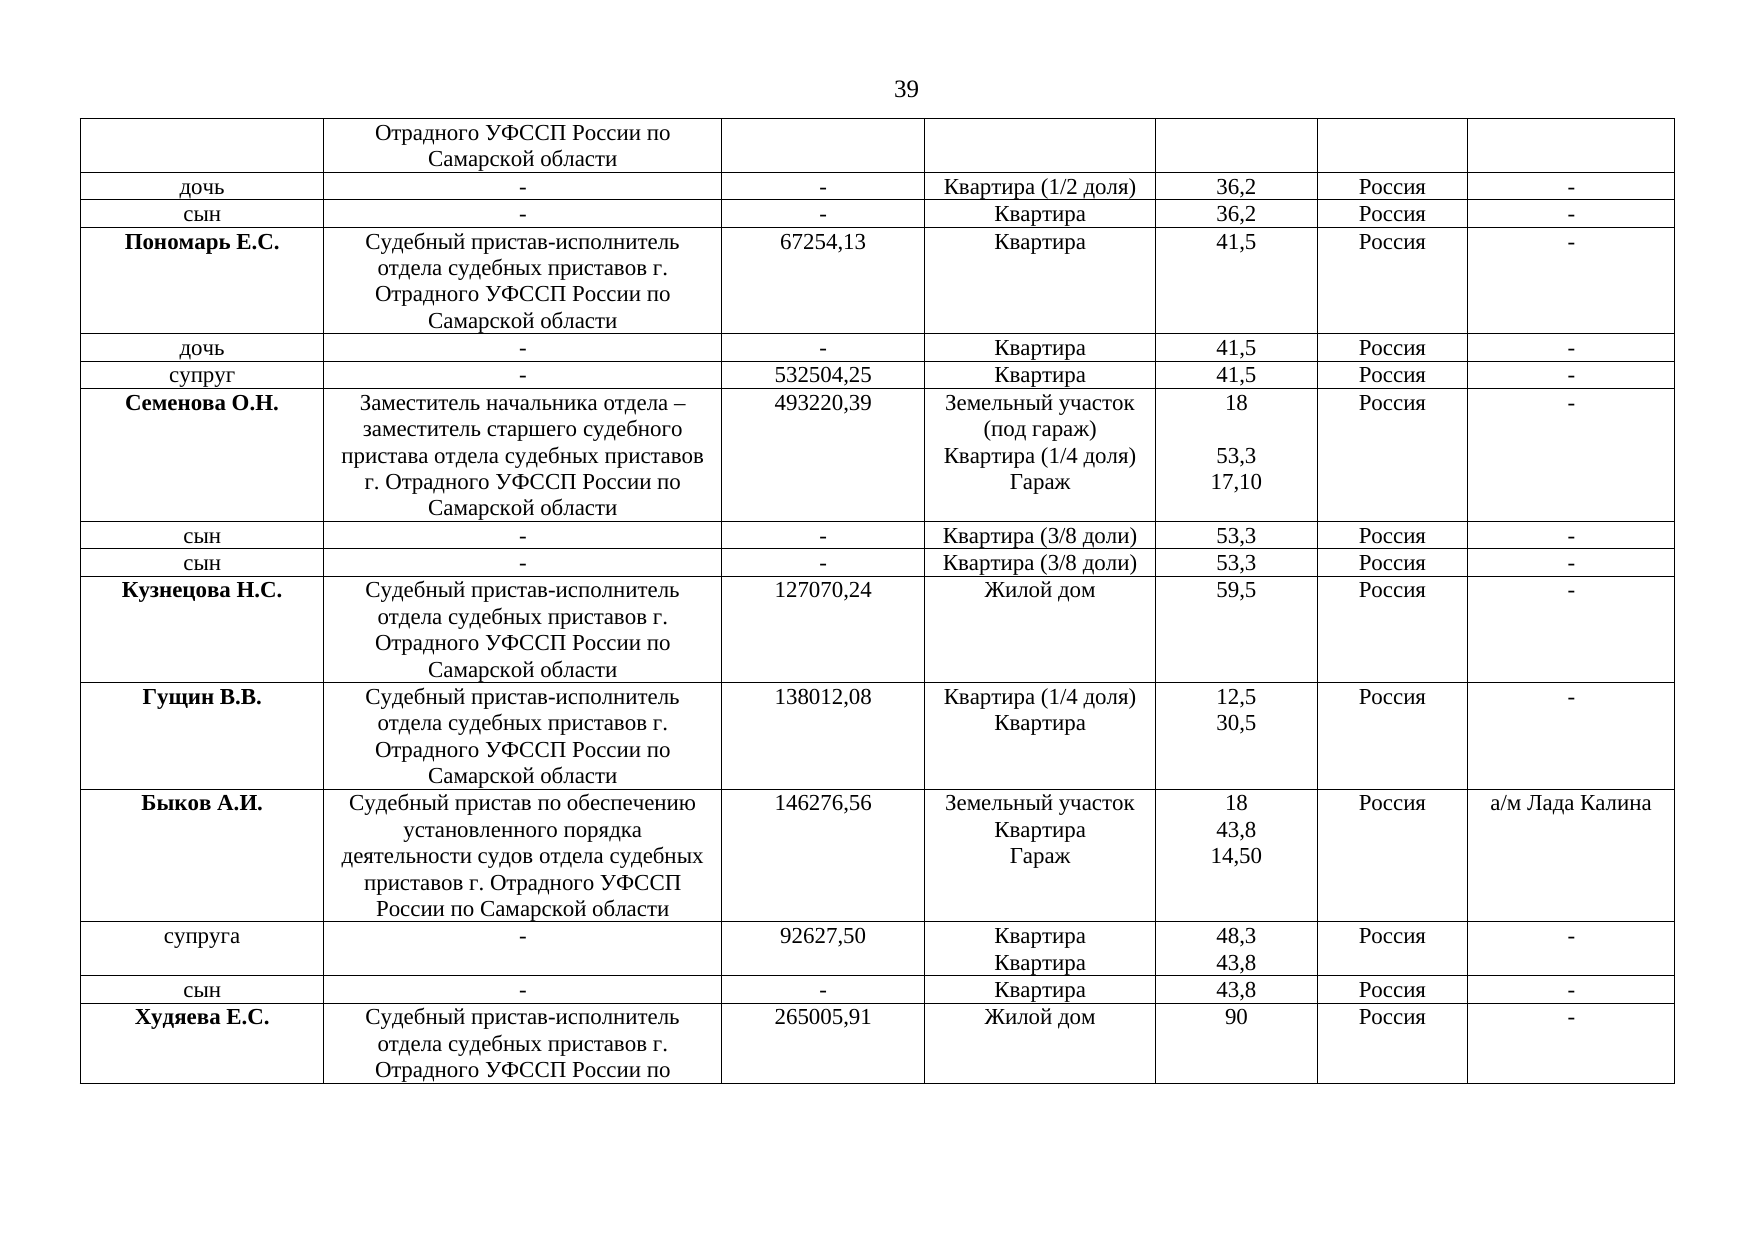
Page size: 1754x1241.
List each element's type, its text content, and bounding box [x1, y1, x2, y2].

table_cell Заместитель начальника отдела – заместитель старшего судебного пристава отдела судебных приставов г. Отрадного УФССП России по Самарской области [324, 389, 721, 521]
table_cell Судебный пристав-исполнитель отдела судебных приставов г. Отрадного УФССП России по Самарской области [324, 228, 721, 333]
table_cell Россия [1318, 522, 1467, 548]
table_cell Россия [1318, 683, 1467, 788]
table_cell Квартира [925, 334, 1155, 361]
table_cell 12,5 30,5 [1156, 683, 1317, 788]
table_cell - [324, 173, 721, 199]
table_cell Квартира [925, 200, 1155, 227]
table_cell Быков А.И. [81, 790, 323, 921]
table_cell Квартира [925, 976, 1155, 1002]
table_cell - [1468, 976, 1674, 1002]
table_cell дочь [81, 334, 323, 361]
table_cell Россия [1318, 173, 1467, 199]
table_cell Судебный пристав-исполнитель отдела судебных приставов г. Отрадного УФССП России по Самарской области [324, 683, 721, 788]
table_cell супруг [81, 362, 323, 388]
table_cell Квартира [925, 362, 1155, 388]
table_cell Квартира (1/2 доля) [925, 173, 1155, 199]
table_cell - [722, 549, 924, 576]
table_cell сын [81, 522, 323, 548]
table_cell - [1468, 228, 1674, 333]
table_cell Квартира (3/8 доли) [925, 549, 1155, 576]
table_cell 265005,91 [722, 1004, 924, 1082]
table_cell - [324, 200, 721, 227]
table_cell Судебный пристав-исполнитель отдела судебных приставов г. Отрадного УФССП России по Самарской области [324, 577, 721, 682]
table_cell - [324, 334, 721, 361]
table_cell Гущин В.В. [81, 683, 323, 788]
table_cell - [1468, 522, 1674, 548]
table_cell - [324, 976, 721, 1002]
table_cell 146276,56 [722, 790, 924, 921]
table_cell 18 53,3 17,10 [1156, 389, 1317, 521]
table_cell 18 43,8 14,50 [1156, 790, 1317, 921]
table_cell 41,5 [1156, 228, 1317, 333]
table_cell 90 [1156, 1004, 1317, 1082]
table_cell - [324, 922, 721, 975]
table_cell Россия [1318, 922, 1467, 975]
table_cell 67254,13 [722, 228, 924, 333]
table_cell Россия [1318, 362, 1467, 388]
table_cell 36,2 [1156, 173, 1317, 199]
table_cell Россия [1318, 228, 1467, 333]
table_cell 92627,50 [722, 922, 924, 975]
table_cell 493220,39 [722, 389, 924, 521]
table_cell 41,5 [1156, 334, 1317, 361]
table_cell - [722, 334, 924, 361]
table_cell Кузнецова Н.С. [81, 577, 323, 682]
table_cell [1318, 119, 1467, 172]
table_cell Земельный участок (под гараж) Квартира (1/4 доля) Гараж [925, 389, 1155, 521]
table_cell дочь [81, 173, 323, 199]
table_cell - [1468, 334, 1674, 361]
table_cell Россия [1318, 549, 1467, 576]
table_cell - [324, 549, 721, 576]
table_cell - [1468, 200, 1674, 227]
table_cell 127070,24 [722, 577, 924, 682]
table_cell - [1468, 173, 1674, 199]
table_cell - [1468, 922, 1674, 975]
table_cell - [324, 522, 721, 548]
table_cell Квартира (1/4 доля) Квартира [925, 683, 1155, 788]
table_cell сын [81, 976, 323, 1002]
table_cell - [1468, 549, 1674, 576]
table_cell - [722, 522, 924, 548]
table_cell Судебный пристав-исполнитель отдела судебных приставов г. Отрадного УФССП России по [324, 1004, 721, 1082]
table_cell [81, 119, 323, 172]
table_cell 43,8 [1156, 976, 1317, 1002]
table_cell Россия [1318, 790, 1467, 921]
table_cell Худяева Е.С. [81, 1004, 323, 1082]
table_cell Жилой дом [925, 1004, 1155, 1082]
table_cell а/м Лада Калина [1468, 790, 1674, 921]
table_cell Россия [1318, 1004, 1467, 1082]
table_cell сын [81, 549, 323, 576]
table_cell Судебный пристав по обеспечению установленного порядка деятельности судов отдела судебных приставов г. Отрадного УФССП России по Самарской области [324, 790, 721, 921]
table_cell - [722, 976, 924, 1002]
table_cell Россия [1318, 200, 1467, 227]
table_cell 53,3 [1156, 549, 1317, 576]
table_cell сын [81, 200, 323, 227]
table_cell 53,3 [1156, 522, 1317, 548]
table_cell - [722, 200, 924, 227]
table_cell - [1468, 1004, 1674, 1082]
table_cell 138012,08 [722, 683, 924, 788]
table_cell 48,3 43,8 [1156, 922, 1317, 975]
table_cell Квартира (3/8 доли) [925, 522, 1155, 548]
table_cell 59,5 [1156, 577, 1317, 682]
table_cell 41,5 [1156, 362, 1317, 388]
table_cell Квартира [925, 228, 1155, 333]
table_cell [925, 119, 1155, 172]
table_cell Квартира Квартира [925, 922, 1155, 975]
table_cell - [1468, 389, 1674, 521]
table_cell - [722, 173, 924, 199]
table_cell Россия [1318, 334, 1467, 361]
table_cell - [1468, 683, 1674, 788]
table_cell Отрадного УФССП России по Самарской области [324, 119, 721, 172]
table_cell Земельный участок Квартира Гараж [925, 790, 1155, 921]
table_cell - [324, 362, 721, 388]
table_cell - [1468, 119, 1674, 172]
table_cell Россия [1318, 389, 1467, 521]
table_cell супруга [81, 922, 323, 975]
table_cell Россия [1318, 577, 1467, 682]
table_cell 532504,25 [722, 362, 924, 388]
table_cell - [1468, 362, 1674, 388]
table_cell - [1468, 577, 1674, 682]
table_cell Жилой дом [925, 577, 1155, 682]
table_cell Семенова О.Н. [81, 389, 323, 521]
table_cell Пономарь Е.С. [81, 228, 323, 333]
table_cell [1156, 119, 1317, 172]
table_cell [722, 119, 924, 172]
table_cell Россия [1318, 976, 1467, 1002]
table_cell 36,2 [1156, 200, 1317, 227]
